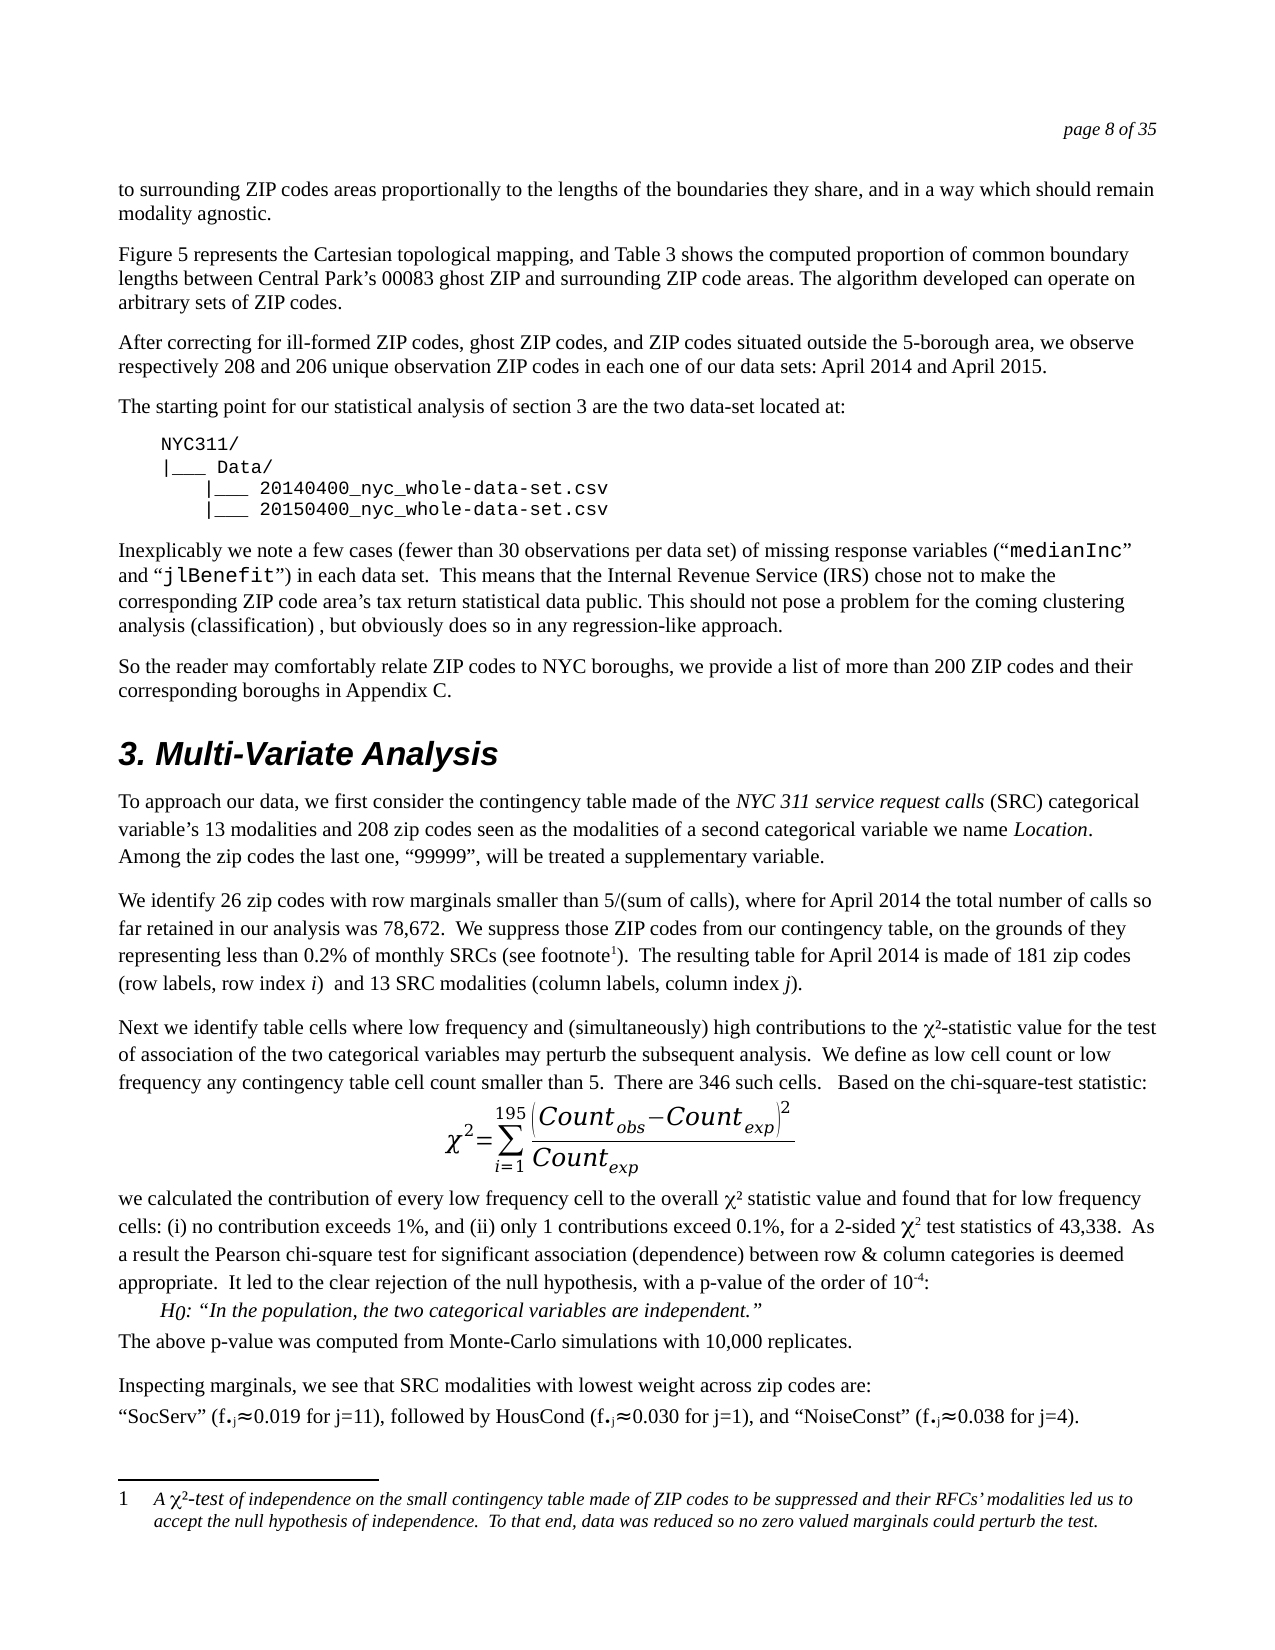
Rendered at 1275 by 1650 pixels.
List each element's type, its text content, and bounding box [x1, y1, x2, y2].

text Figure 5 represents the Cartesian topological mapping, and Table 3 shows the computed proportion of common boundary lengths between Central Park’s 00083 ghost ZIP and surrounding ZIP code areas. The algorithm developed can operate on arbitrary sets of ZIP codes. [118, 241, 1157, 314]
text After correcting for ill-formed ZIP codes, ghost ZIP codes, and ZIP codes situated outside the 5-borough area, we observe respectively 208 and 206 unique observation ZIP codes in each one of our data sets: April 2014 and April 2015. [118, 330, 1157, 378]
text Inspecting marginals, we see that SRC modalities with lowest weight across zip codes are: “SocServ” (f∙j≈0.019 for j=11), followed by HousCond (f∙j≈0.030 for j=1), and “NoiseConst” (f∙j≈0.038 for j=4). [118, 1373, 1157, 1429]
text Next we identify table cells where low frequency and (simultaneously) high contributions to the χ²-statistic value for the test of association of the two categorical variables may perturb the subsequent analysis. We define as low cell count or low frequency any contingency table cell count smaller than 5. There are 346 such cells. Based on the chi-square-test statistic: we calculated the contribution of every low frequency cell to the overall χ² statistic value and found that for low frequency cells: (i) no contribution exceeds 1%, and (ii) only 1 contributions exceed 0.1%, for a 2-sided χ2 test statistics of 43,338. As a result the Pearson chi-square test for significant association (dependence) between row & column categories is deemed appropriate. It led to the clear rejection of the null hypothesis, with a p-value of the order of 10-4: H0: “In the population, the two categorical variables are independent.” The above p-value was computed from Monte-Carlo simulations with 10,000 replicates. [118, 1014, 1157, 1353]
text To approach our data, we first consider the contingency table made of the NYC 311 service request calls (SRC) categorical variable’s 13 modalities and 208 zip codes seen as the modalities of a second categorical variable we name Location. Among the zip codes the last one, “99999”, will be treated a supplementary variable. [118, 789, 1157, 868]
text A χ²-test of independence on the small contingency table made of ZIP codes to be suppressed and their RFCs’ modalities led us to accept the null hypothesis of independence. To that end, data was reduced so no zero valued marginals could perturb the test. [118, 1486, 1157, 1532]
text So the reader may comfortably relate ZIP codes to NYC boroughs, we provide a list of more than 200 ZIP codes and their corresponding boroughs in Appendix C. [118, 653, 1157, 702]
text Inexplicably we note a few cases (fewer than 30 observations per data set) of missing response variables (“medianInc” and “jlBenefit”) in each data set. This means that the Internal Revenue Service (IRS) chose not to make the corresponding ZIP code area’s tax return statistical data public. This should not pose a problem for the coming clustering analysis (classification) , but obviously does so in any regression-like approach. [118, 538, 1157, 637]
text to surrounding ZIP codes areas proportionally to the lengths of the boundaries they share, and in a way which should remain modality agnostic. [118, 177, 1157, 225]
subtitle 3. Multi-Variate Analysis [118, 734, 1157, 773]
text The starting point for our statistical analysis of section 3 are the two data-set located at: [118, 394, 1157, 418]
text We identify 26 zip codes with row marginals smaller than 5/(sum of calls), where for April 2014 the total number of calls so far retained in our analysis was 78,672. We suppress those ZIP codes from our contingency table, on the grounds of they representing less than 0.2% of monthly SRCs (see footnote). The resulting table for April 2014 is made of 181 zip codes (row labels, row index i) and 13 SRC modalities (column labels, column index j). [118, 888, 1157, 995]
text NYC311/ |___ Data/ |___ 20140400_nyc_whole-data-set.csv |___ 20150400_nyc_whole-data-set.csv [118, 434, 1157, 521]
